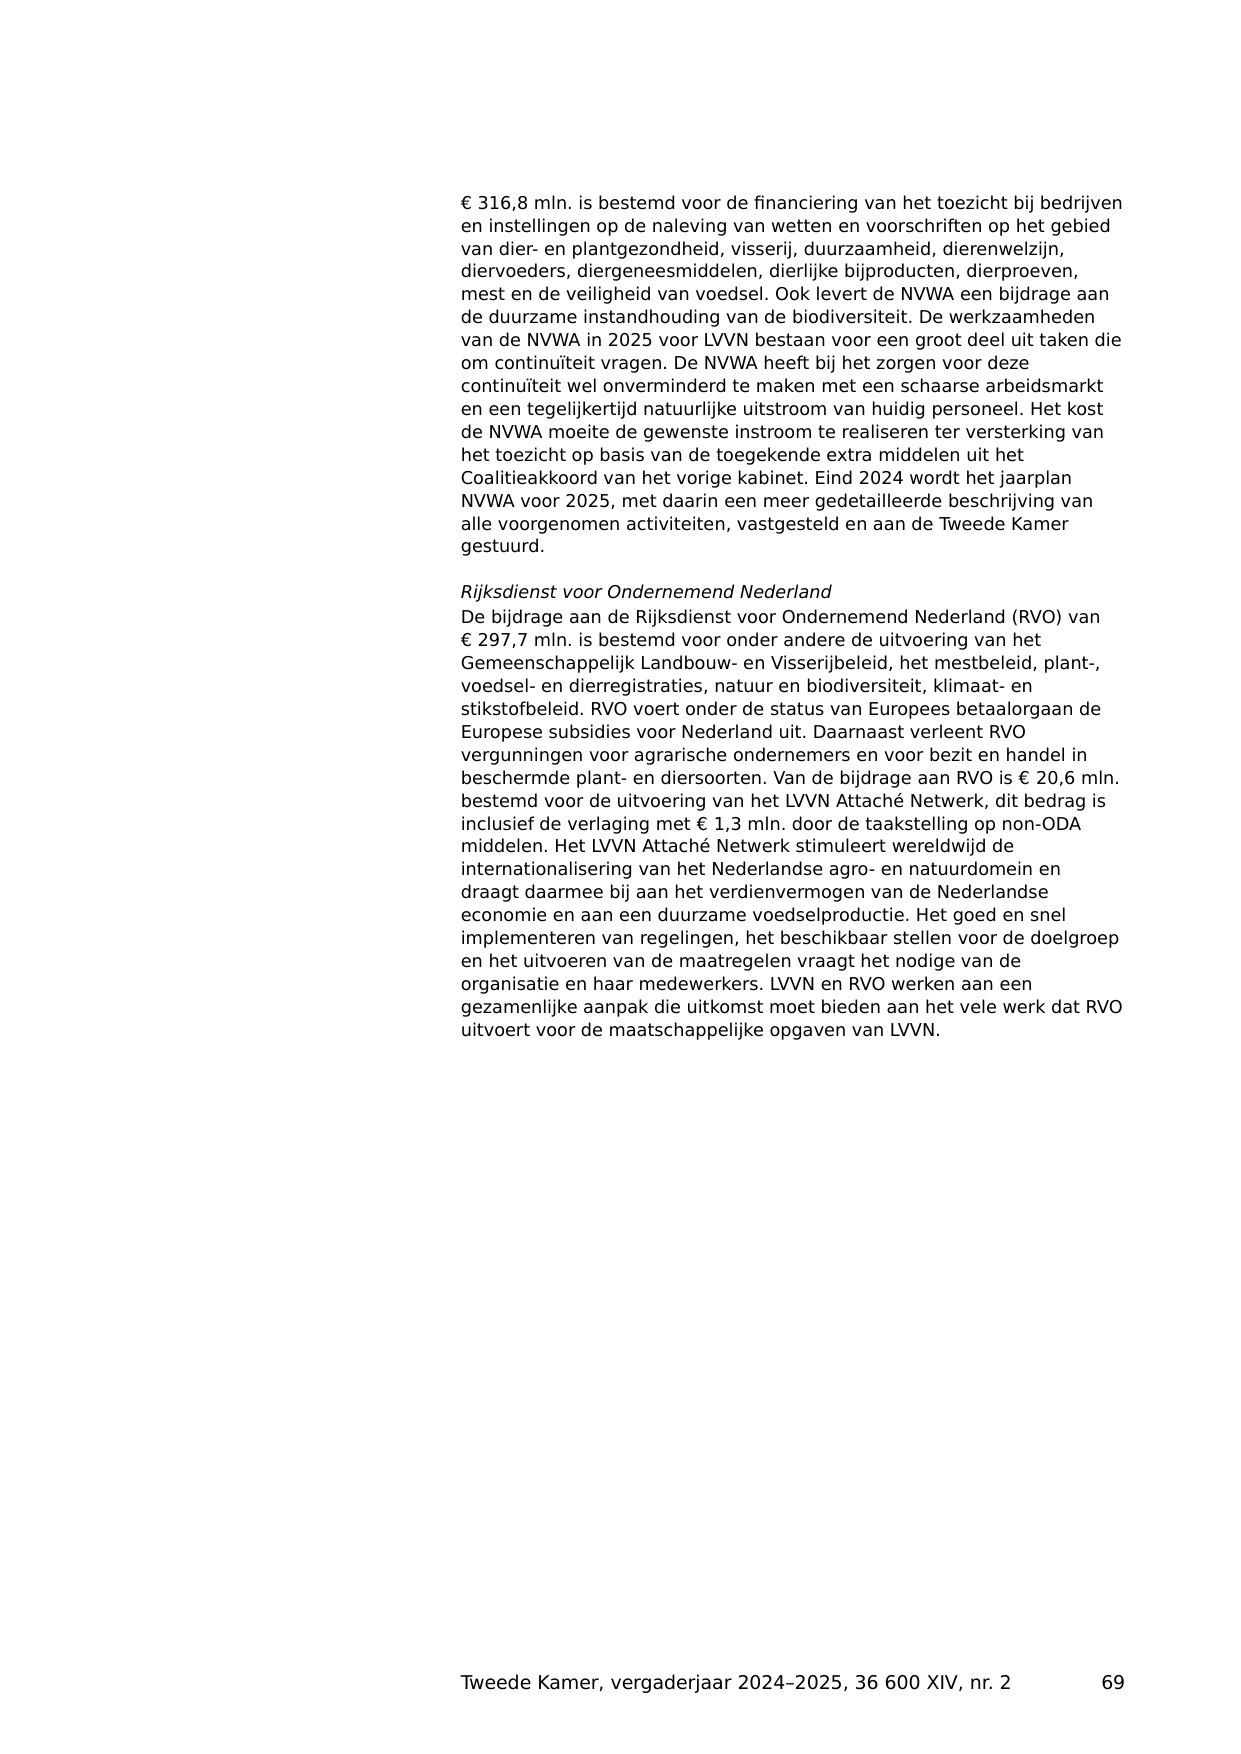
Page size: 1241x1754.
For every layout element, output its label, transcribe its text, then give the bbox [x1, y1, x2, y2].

text De bijdrage aan de Rijksdienst voor Ondernemend Nederland (RVO) van € 297,7 mln. is bestemd voor onder andere de uitvoering van het Gemeenschappelijk Landbouw- en Visserijbeleid, het mestbeleid, plant-, voedsel- en dierregistraties, natuur en biodiversiteit, klimaat- en stikstofbeleid. RVO voert onder de status van Europees betaalorgaan de Europese subsidies voor Nederland uit. Daarnaast verleent RVO vergunningen voor agrarische ondernemers en voor bezit en handel in beschermde plant- en diersoorten. Van de bijdrage aan RVO is € 20,6 mln. bestemd voor de uitvoering van het LVVN Attaché Netwerk, dit bedrag is inclusief de verlaging met € 1,3 mln. door de taakstelling op non-ODA middelen. Het LVVN Attaché Netwerk stimuleert wereldwijd de internationalisering van het Nederlandse agro- en natuurdomein en draagt daarmee bij aan het verdienvermogen van de Nederlandse economie en aan een duurzame voedselproductie. Het goed en snel implementeren van regelingen, het beschikbaar stellen voor de doelgroep en het uitvoeren van de maatregelen vraagt het nodige van de organisatie en haar medewerkers. LVVN en RVO werken aan een gezamenlijke aanpak die uitkomst moet bieden aan het vele werk dat RVO uitvoert voor de maatschappelijke opgaven van LVVN. [461, 605, 1125, 1041]
text € 316,8 mln. is bestemd voor de financiering van het toezicht bij bedrijven en instellingen op de naleving van wetten en voorschriften op het gebied van dier- en plantgezondheid, visserij, duurzaamheid, dierenwelzijn, diervoeders, diergeneesmiddelen, dierlijke bijproducten, dierproeven, mest en de veiligheid van voedsel. Ook levert de NVWA een bijdrage aan de duurzame instandhouding van de biodiversiteit. De werkzaamheden van de NVWA in 2025 voor LVVN bestaan voor een groot deel uit taken die om continuïteit vragen. De NVWA heeft bij het zorgen voor deze continuïteit wel onverminderd te maken met een schaarse arbeidsmarkt en een tegelijkertijd natuurlijke uitstroom van huidig personeel. Het kost de NVWA moeite de gewenste instroom te realiseren ter versterking van het toezicht op basis van de toegekende extra middelen uit het Coalitieakkoord van het vorige kabinet. Eind 2024 wordt het jaarplan NVWA voor 2025, met daarin een meer gedetailleerde beschrijving van alle voorgenomen activiteiten, vastgesteld en aan de Tweede Kamer gestuurd. [461, 191, 1125, 557]
text Rijksdienst voor Ondernemend Nederland [461, 580, 1125, 603]
